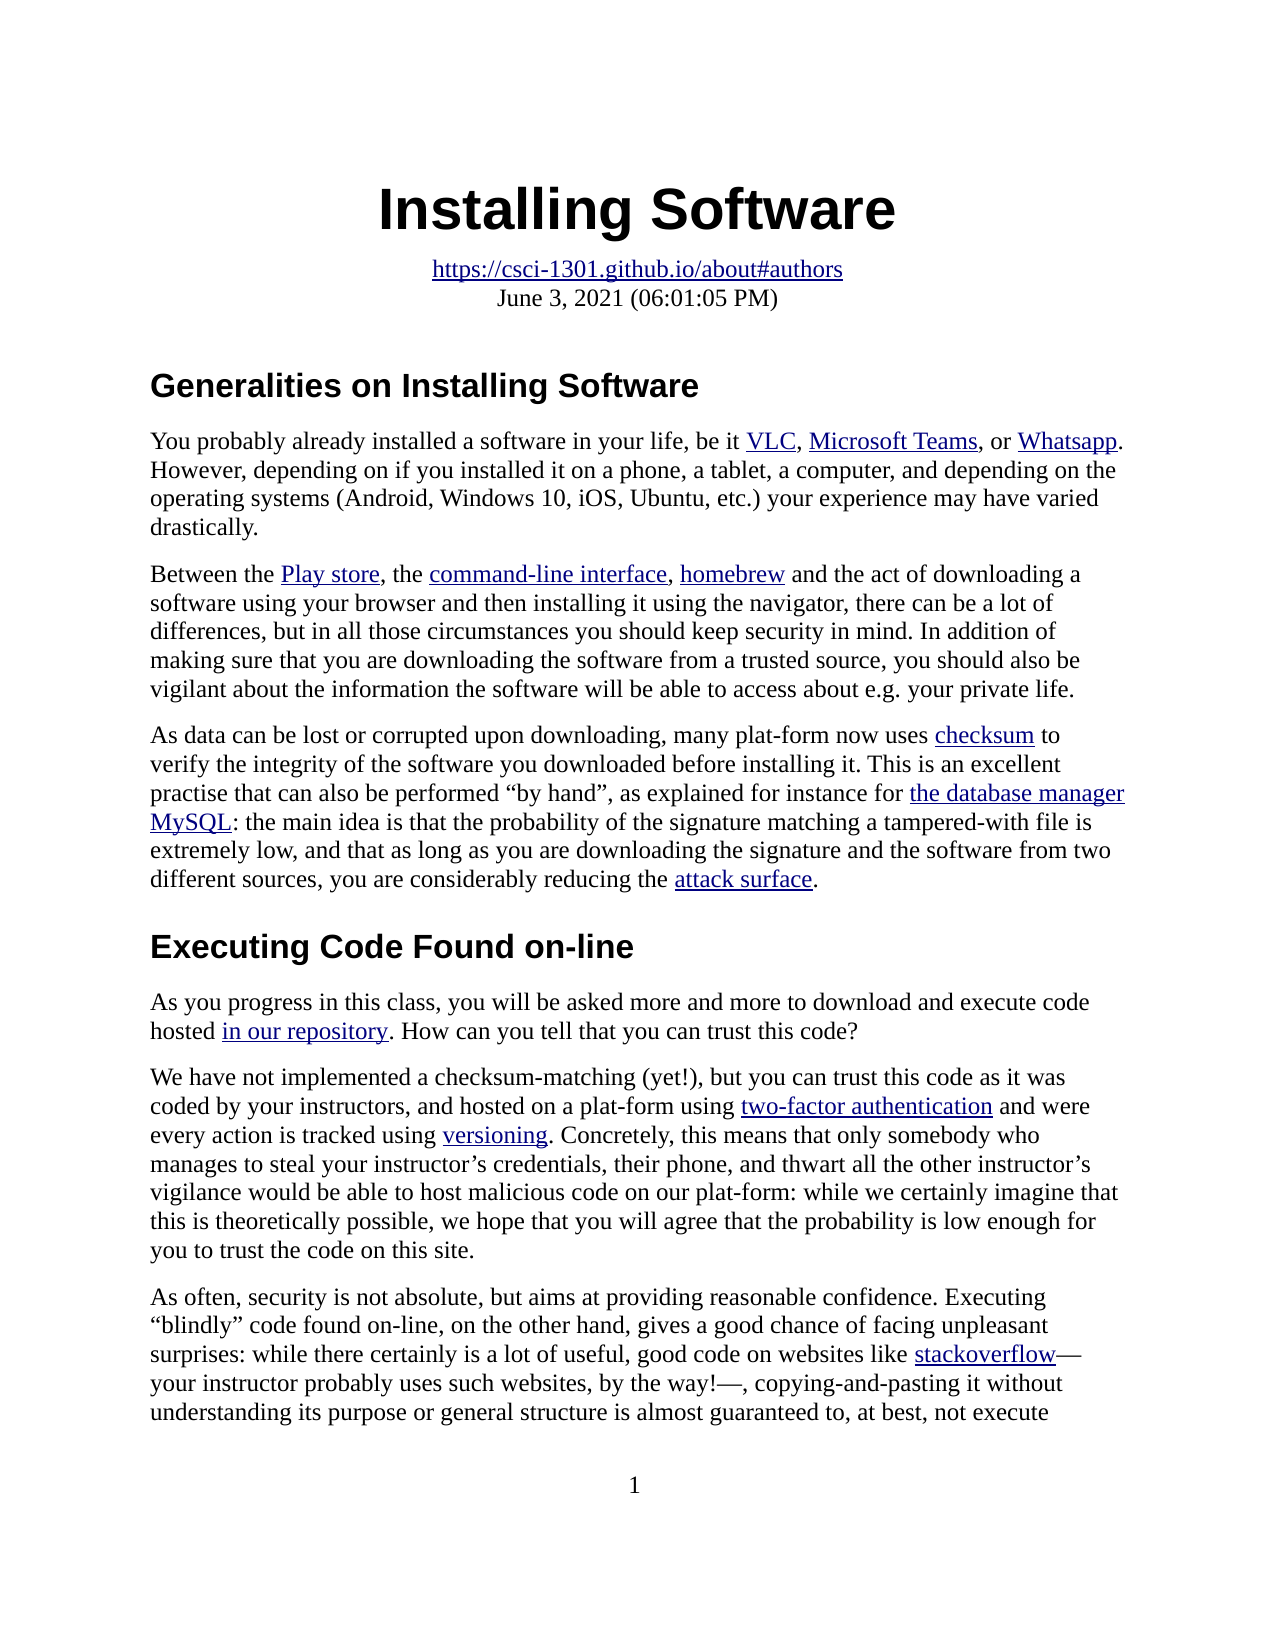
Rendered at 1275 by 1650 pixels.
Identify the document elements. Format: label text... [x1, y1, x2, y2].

subtitle Generalities on Installing Software [150, 366, 1125, 404]
subtitle Executing Code Found on-line [150, 927, 1125, 966]
text As often, security is not absolute, but aims at providing reasonable confidence. Executing “blindly” code found on-line, on the other hand, gives a good chance of facing unpleasant surprises: while there certainly is a lot of useful, good code on websites like stackoverflow—your instructor probably uses such websites, by the way!—, copying-and-pasting it without understanding its purpose or general structure is almost guaranteed to, at best, not execute [150, 1282, 1125, 1425]
title Installing Software [150, 175, 1125, 242]
text https://csci-1301.github.io/about#authors [150, 254, 1125, 283]
text Between the Play store, the command-line interface, homebrew and the act of downloading a software using your browser and then installing it using the navigator, there can be a lot of differences, but in all those circumstances you should keep security in mind. In addition of making sure that you are downloading the software from a trusted source, you should also be vigilant about the information the software will be able to access about e.g. your private life. [150, 559, 1125, 703]
text You probably already installed a software in your life, be it VLC, Microsoft Teams, or Whatsapp. However, depending on if you installed it on a phone, a tablet, a computer, and depending on the operating systems (Android, Windows 10, iOS, Ubuntu, etc.) your experience may have varied drastically. [150, 426, 1125, 541]
text As you progress in this class, you will be asked more and more to download and execute code hosted in our repository. How can you tell that you can trust this code? [150, 987, 1125, 1044]
text As data can be lost or corrupted upon downloading, many plat-form now uses checksum to verify the integrity of the software you downloaded before installing it. This is an excellent practise that can also be performed “by hand”, as explained for instance for the database manager MySQL: the main idea is that the probability of the signature matching a tampered-with file is extremely low, and that as long as you are downloading the signature and the software from two different sources, you are considerably reducing the attack surface. [150, 721, 1125, 893]
text June 3, 2021 (06:01:05 PM) [150, 283, 1125, 312]
text We have not implemented a checksum-matching (yet!), but you can trust this code as it was coded by your instructors, and hosted on a plat-form using two-factor authentication and were every action is tracked using versioning. Concretely, this means that only somebody who manages to steal your instructor’s credentials, their phone, and thwart all the other instructor’s vigilance would be able to host malicious code on our plat-form: while we certainly imagine that this is theoretically possible, we hope that you will agree that the probability is low enough for you to trust the code on this site. [150, 1062, 1125, 1264]
